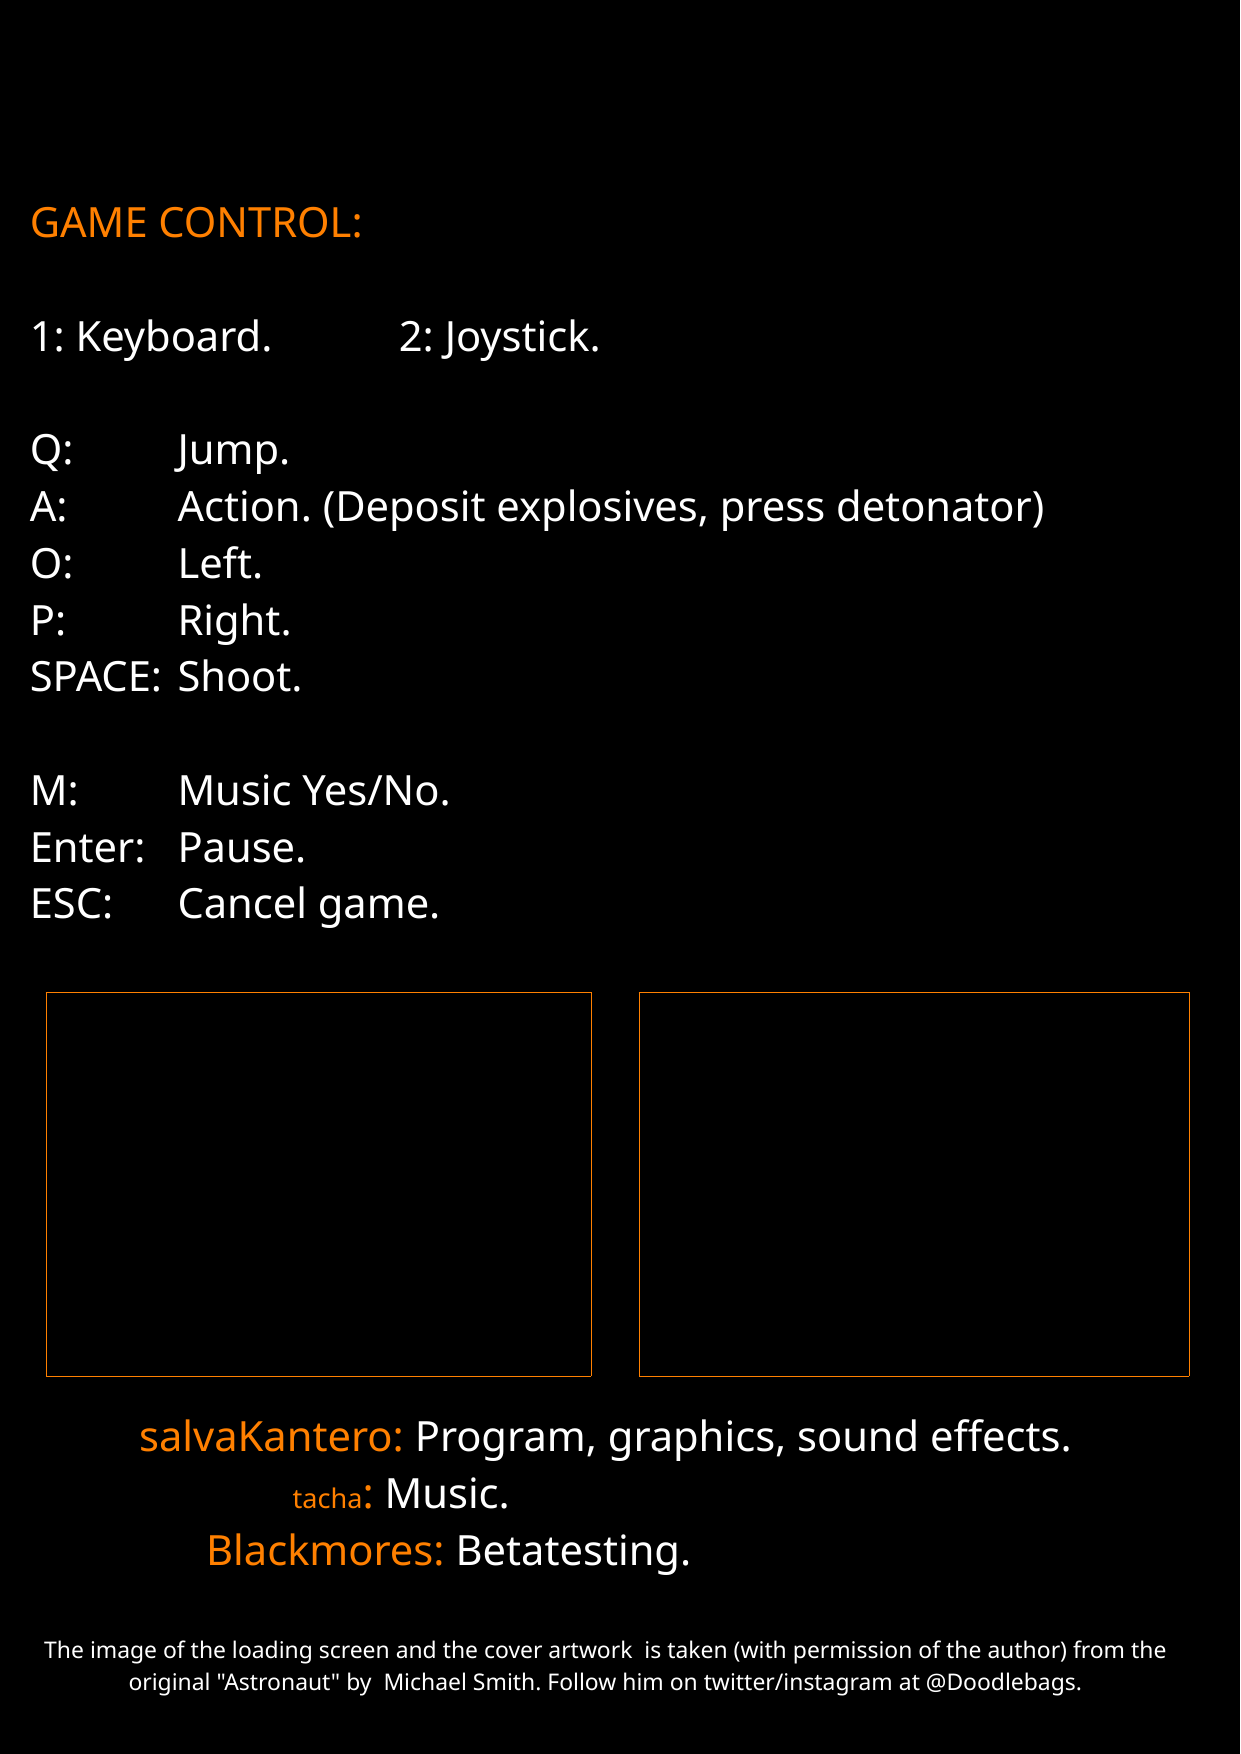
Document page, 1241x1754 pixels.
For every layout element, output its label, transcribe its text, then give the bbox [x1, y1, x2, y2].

text P: Right. [29, 590, 1211, 647]
text Q: Jump. [29, 420, 1211, 477]
text ESC: Cancel game. [29, 874, 1211, 931]
text The image of the loading screen and the cover artwork is taken (with permission of the author) from the original "Astronaut" by Michael Smith. Follow him on twitter/instagram at @Doodlebags. [0, 1634, 1211, 1697]
text Enter: Pause. [29, 817, 1211, 874]
text 1: Keyboard. 2: Joystick. [29, 306, 1211, 363]
text M: Music Yes/No. [29, 761, 1211, 817]
text salvaKantero: Program, graphics, sound effects. [0, 1407, 1211, 1464]
text GAME CONTROL: [29, 193, 1211, 250]
text tacha: Music. [0, 1464, 1211, 1521]
text SPACE: Shoot. [29, 647, 1211, 704]
text Blackmores: Betatesting. [0, 1521, 1211, 1577]
text O: Left. [29, 533, 1211, 590]
text A: Action. (Deposit explosives, press detonator) [29, 477, 1211, 533]
